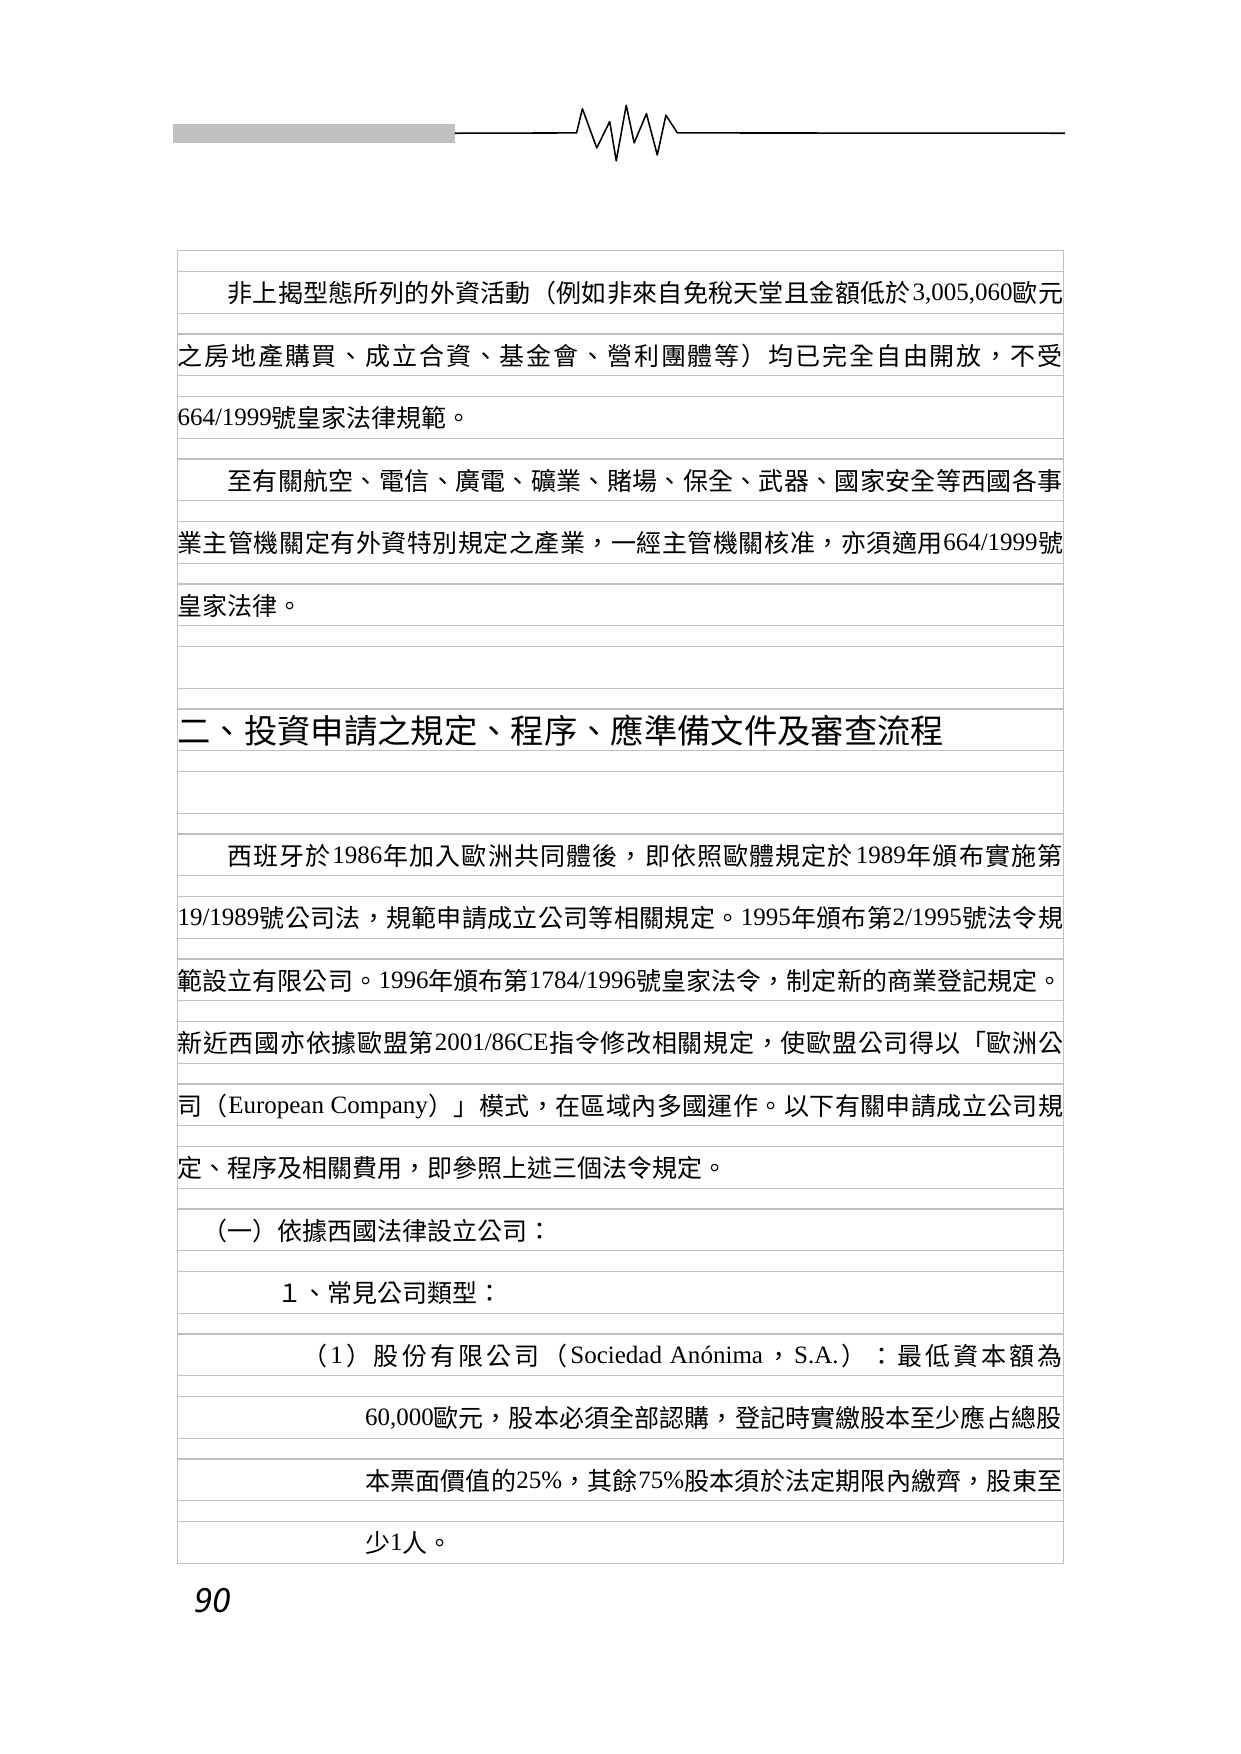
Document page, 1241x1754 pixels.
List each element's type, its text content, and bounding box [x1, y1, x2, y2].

text 範設立有限公司。1996年頒布第1784/1996號皇家法令，制定新的商業登記規定。 [178, 960, 1063, 1000]
text [178, 439, 1063, 458]
text （1）股份有限公司（Sociedad Anónima，S.A.）：最低資本額為 [302, 1335, 1063, 1375]
text 664/1999號皇家法律規範。 [178, 397, 1063, 438]
text 非上揭型態所列的外資活動（例如非來自免稅天堂且金額低於3,005,060歐元 [178, 272, 1063, 313]
text （一）依據西國法律設立公司： [202, 1210, 1063, 1250]
text 皇家法律。 [178, 585, 1063, 625]
text 西班牙於1986年加入歐洲共同體後，即依照歐體規定於1989年頒布實施第 [178, 835, 1063, 875]
text １、常見公司類型： [277, 1272, 1063, 1313]
text 新近西國亦依據歐盟第2001/86CE指令修改相關規定，使歐盟公司得以「歐洲公 [178, 1022, 1063, 1063]
text [178, 251, 1063, 271]
text [178, 314, 1063, 333]
text [178, 876, 1063, 896]
text [178, 689, 1063, 708]
text [178, 1126, 1063, 1146]
text [302, 1314, 1063, 1333]
text [178, 376, 1063, 396]
text [178, 939, 1063, 958]
text [178, 501, 1063, 521]
text 60,000歐元，股本必須全部認購，登記時實繳股本至少應占總股 [302, 1397, 1063, 1438]
text [178, 564, 1063, 583]
text [178, 814, 1063, 833]
text 之房地產購買、成立合資、基金會、營利團體等）均已完全自由開放，不受 [178, 335, 1063, 375]
text 二、投資申請之規定、程序、應準備文件及審查流程 [178, 710, 1063, 750]
text 司（European Company）」模式，在區域內多國運作。以下有關申請成立公司規 [178, 1085, 1063, 1125]
text 定、程序及相關費用，即參照上述三個法令規定。 [178, 1147, 1063, 1188]
text 19/1989號公司法，規範申請成立公司等相關規定。1995年頒布第2/1995號法令規 [178, 897, 1063, 938]
text [302, 1439, 1063, 1458]
text [178, 1001, 1063, 1021]
text 業主管機關定有外資特別規定之產業，一經主管機關核准，亦須適用664/1999號 [178, 522, 1063, 563]
text 少1人。 [302, 1522, 1063, 1563]
text [277, 1251, 1063, 1271]
text [302, 1376, 1063, 1396]
text 至有關航空、電信、廣電、礦業、賭場、保全、武器、國家安全等西國各事 [178, 460, 1063, 500]
text [178, 1064, 1063, 1083]
text [202, 1189, 1063, 1208]
text [302, 1501, 1063, 1521]
text 本票面價值的25%，其餘75%股本須於法定期限內繳齊，股東至 [302, 1460, 1063, 1500]
